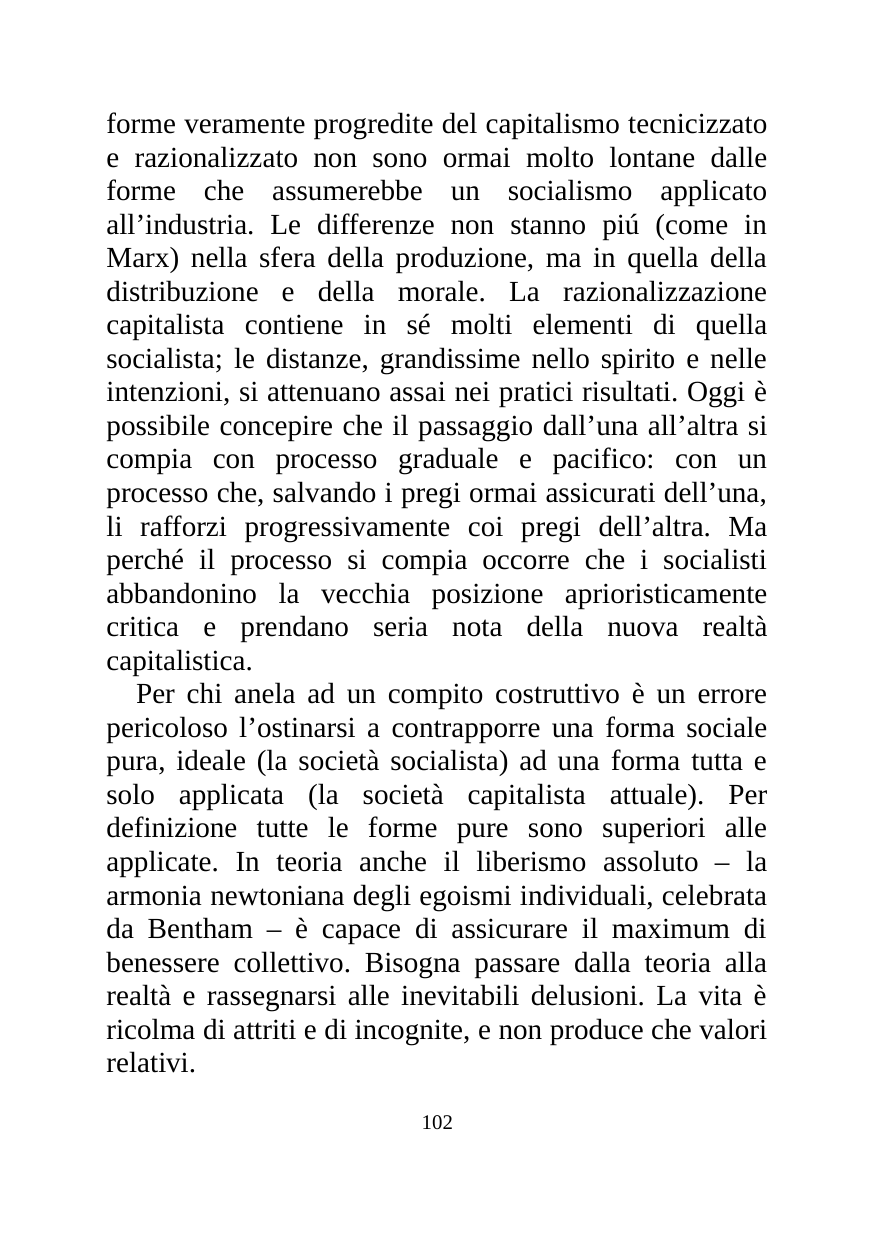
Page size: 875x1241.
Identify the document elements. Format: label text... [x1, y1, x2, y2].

text forme veramente progredite del capitalismo tecnicizzato e razionalizzato non sono ormai molto lontane dalle forme che assumerebbe un socialismo applicato all’industria. Le differenze non stanno piú (come in Marx) nella sfera della produzione, ma in quella della distribuzione e della morale. La razionalizzazione capitalista contiene in sé molti elementi di quella socialista; le distanze, grandissime nello spirito e nelle intenzioni, si attenuano assai nei pratici risultati. Oggi è possibile concepire che il passaggio dall’una all’altra si compia con processo graduale e pacifico: con un processo che, salvando i pregi ormai assicurati dell’una, li rafforzi progressivamente coi pregi dell’altra. Ma perché il processo si compia occorre che i socialisti abbandonino la vecchia posizione aprioristicamente critica e prendano seria nota della nuova realtà capitalistica. [106, 106, 768, 676]
text Per chi anela ad un compito costruttivo è un errore pericoloso l’ostinarsi a contrapporre una forma sociale pura, ideale (la società socialista) ad una forma tutta e solo applicata (la società capitalista attuale). Per definizione tutte le forme pure sono superiori alle applicate. In teoria anche il liberismo assoluto – la armonia newtoniana degli egoismi individuali, celebrata da Bentham – è capace di assicurare il maximum di benessere collettivo. Bisogna passare dalla teoria alla realtà e rassegnarsi alle inevitabili delusioni. La vita è ricolma di attriti e di incognite, e non produce che valori relativi. [106, 676, 768, 1079]
